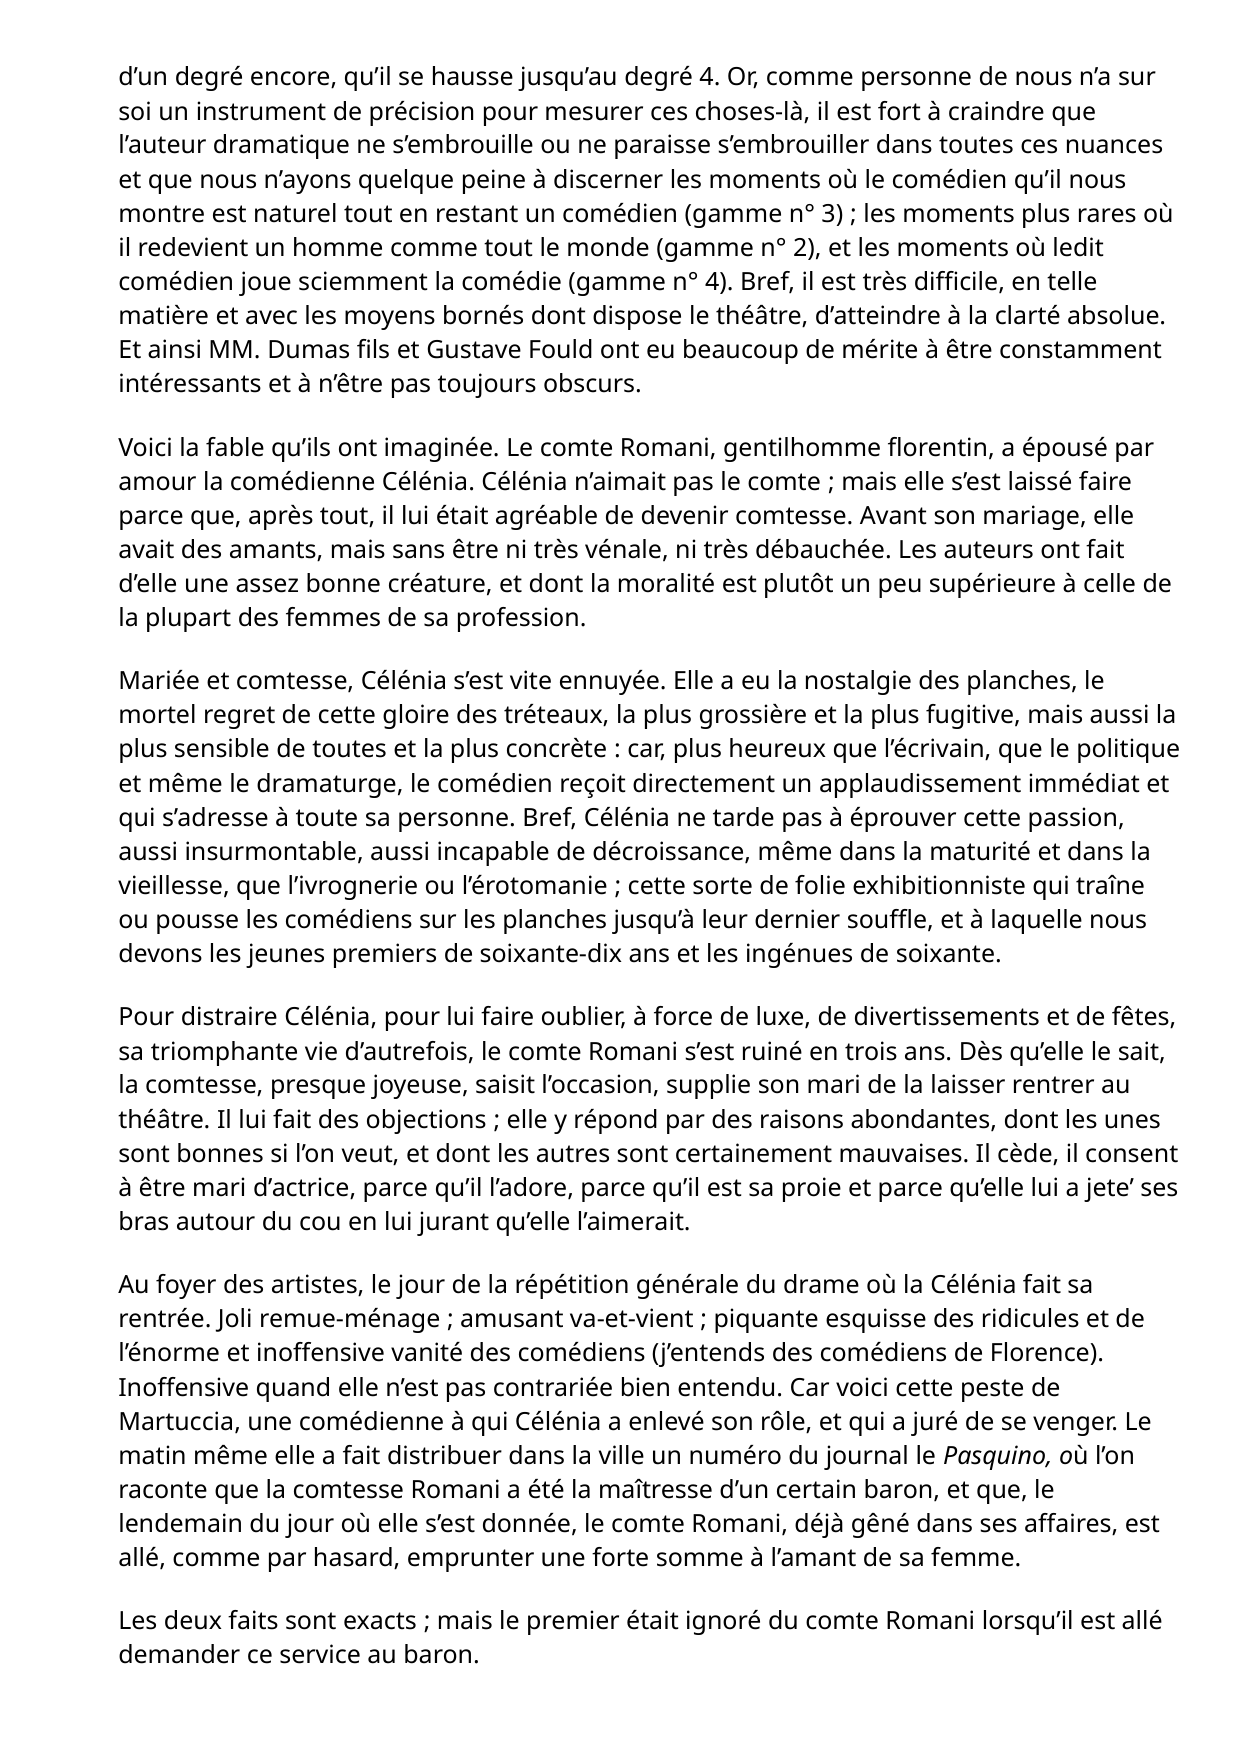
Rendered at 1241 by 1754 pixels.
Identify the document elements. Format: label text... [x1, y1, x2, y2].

text Au foyer des artistes, le jour de la répétition générale du drame où la Célénia fait sa rentrée. Joli remue-ménage ; amusant va-et-vient ; piquante esquisse des ridicules et de l’énorme et inoffensive vanité des comédiens (j’entends des comédiens de Florence). Inoffensive quand elle n’est pas contrariée bien entendu. Car voici cette peste de Martuccia, une comédienne à qui Célénia a enlevé son rôle, et qui a juré de se venger. Le matin même elle a fait distribuer dans la ville un numéro du journal le Pasquino, où l’on raconte que la comtesse Romani a été la maîtresse d’un certain baron, et que, le lendemain du jour où elle s’est donnée, le comte Romani, déjà gêné dans ses affaires, est allé, comme par hasard, emprunter une forte somme à l’amant de sa femme. [118, 1267, 1181, 1573]
text Voici la fable qu’ils ont imaginée. Le comte Romani, gentilhomme florentin, a épousé par amour la comédienne Célénia. Célénia n’aimait pas le comte ; mais elle s’est laissé faire parce que, après tout, il lui était agréable de devenir comtesse. Avant son mariage, elle avait des amants, mais sans être ni très vénale, ni très débauchée. Les auteurs ont fait d’elle une assez bonne créature, et dont la moralité est plutôt un peu supérieure à celle de la plupart des femmes de sa profession. [118, 429, 1181, 633]
text d’un degré encore, qu’il se hausse jusqu’au degré 4. Or, comme personne de nous n’a sur soi un instrument de précision pour mesurer ces choses-là, il est fort à craindre que l’auteur dramatique ne s’embrouille ou ne paraisse s’embrouiller dans toutes ces nuances et que nous n’ayons quelque peine à discerner les moments où le comédien qu’il nous montre est naturel tout en restant un comédien (gamme n° 3) ; les moments plus rares où il redevient un homme comme tout le monde (gamme n° 2), et les moments où ledit comédien joue sciemment la comédie (gamme n° 4). Bref, il est très difficile, en telle matière et avec les moyens bornés dont dispose le théâtre, d’atteindre à la clarté absolue. Et ainsi MM. Dumas fils et Gustave Fould ont eu beaucoup de mérite à être constamment intéressants et à n’être pas toujours obscurs. [118, 59, 1181, 400]
text Pour distraire Célénia, pour lui faire oublier, à force de luxe, de divertissements et de fêtes, sa triomphante vie d’autrefois, le comte Romani s’est ruiné en trois ans. Dès qu’elle le sait, la comtesse, presque joyeuse, saisit l’occasion, supplie son mari de la laisser rentrer au théâtre. Il lui fait des objections ; elle y répond par des raisons abondantes, dont les unes sont bonnes si l’on veut, et dont les autres sont certainement mauvaises. Il cède, il consent à être mari d’actrice, parce qu’il l’adore, parce qu’il est sa proie et parce qu’elle lui a jete’ ses bras autour du cou en lui jurant qu’elle l’aimerait. [118, 999, 1181, 1237]
text Les deux faits sont exacts ; mais le premier était ignoré du comte Romani lorsqu’il est allé demander ce service au baron. [118, 1603, 1181, 1671]
text Mariée et comtesse, Célénia s’est vite ennuyée. Elle a eu la nostalgie des planches, le mortel regret de cette gloire des tréteaux, la plus grossière et la plus fugitive, mais aussi la plus sensible de toutes et la plus concrète : car, plus heureux que l’écrivain, que le politique et même le dramaturge, le comédien reçoit directement un applaudissement immédiat et qui s’adresse à toute sa personne. Bref, Célénia ne tarde pas à éprouver cette passion, aussi insurmontable, aussi incapable de décroissance, même dans la maturité et dans la vieillesse, que l’ivrognerie ou l’érotomanie ; cette sorte de folie exhibitionniste qui traîne ou pousse les comédiens sur les planches jusqu’à leur dernier souffle, et à laquelle nous devons les jeunes premiers de soixante-dix ans et les ingénues de soixante. [118, 663, 1181, 969]
